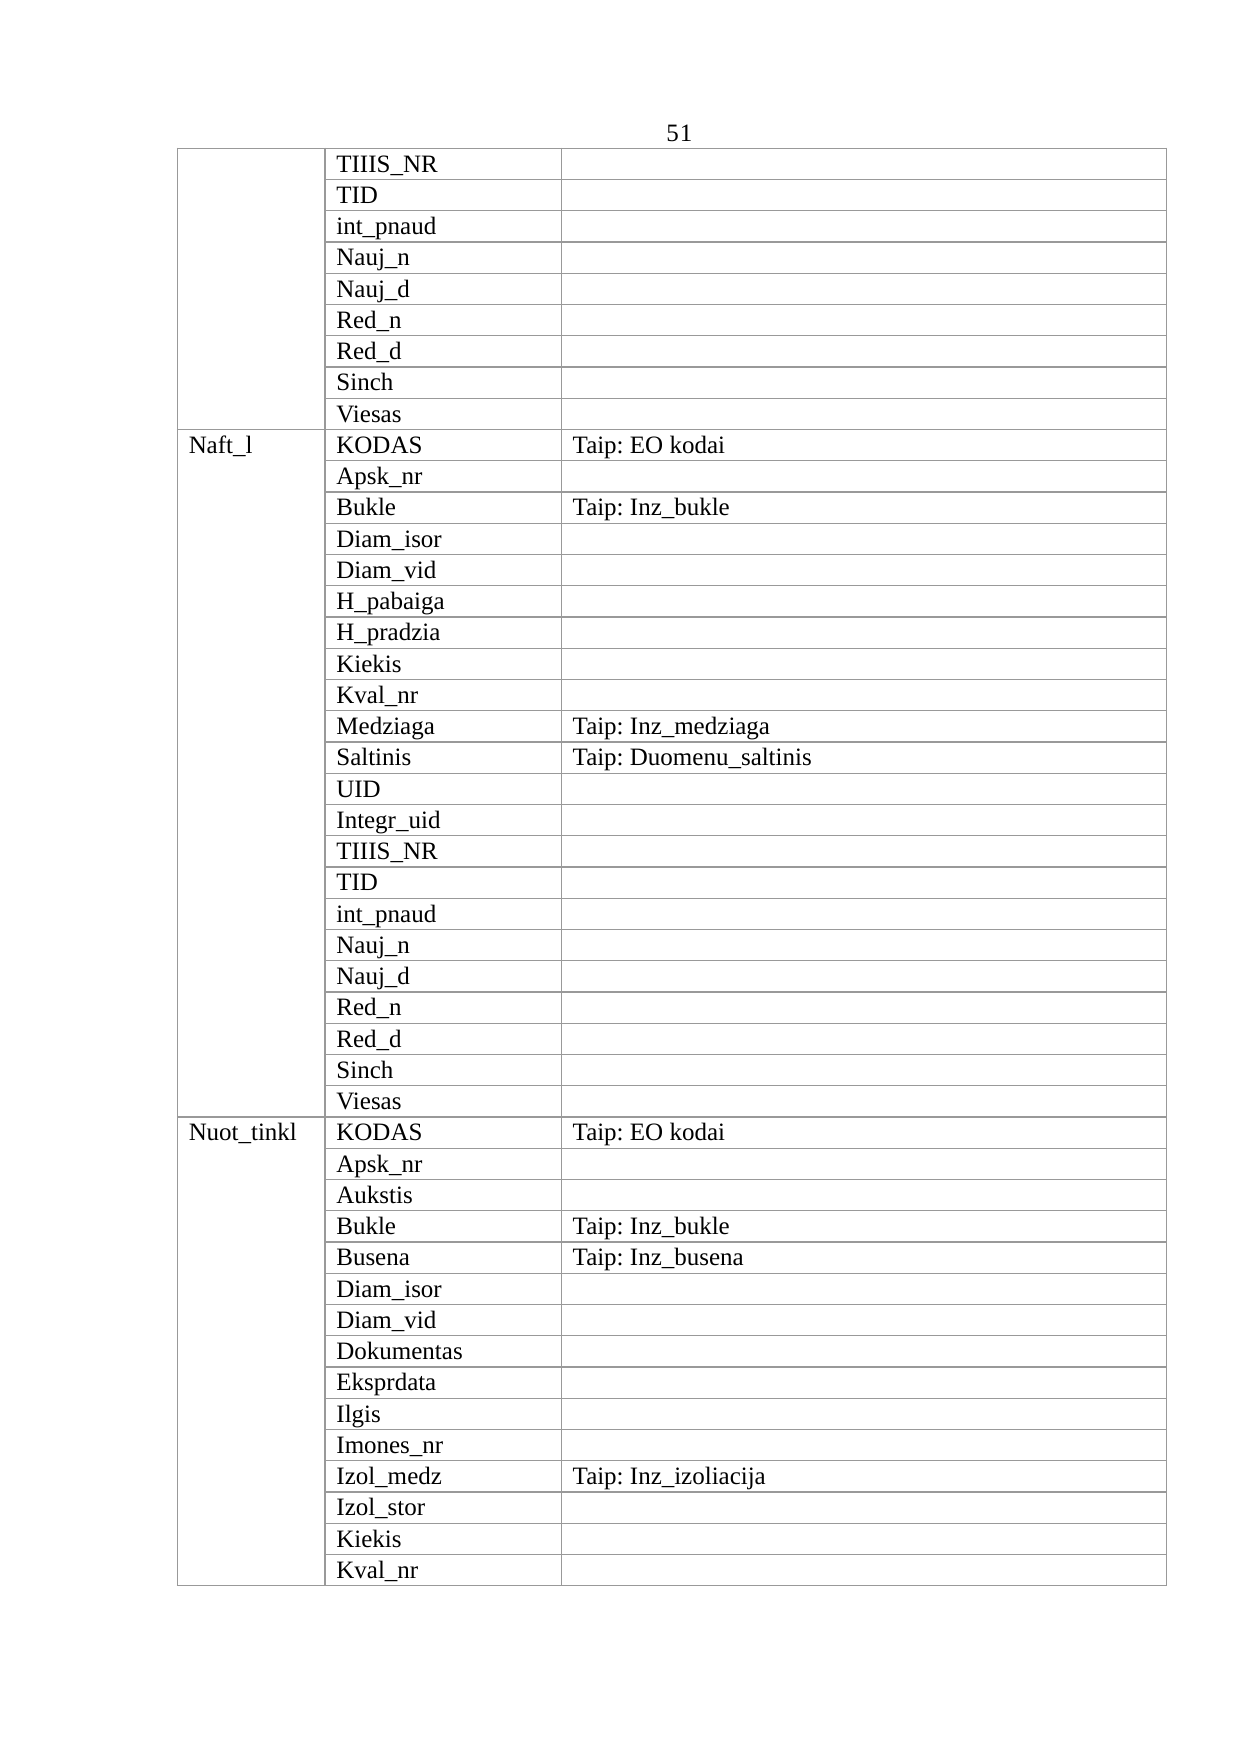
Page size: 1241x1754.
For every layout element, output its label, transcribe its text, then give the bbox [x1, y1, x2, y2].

table_cell Red_n [326, 993, 561, 1023]
table_cell Taip: EO kodai [562, 430, 1166, 460]
table_cell KODAS [326, 1118, 561, 1148]
table_cell [562, 1055, 1166, 1085]
table_cell Diam_isor [326, 524, 561, 554]
table_cell [562, 805, 1166, 835]
table_cell Kval_nr [326, 680, 561, 710]
table_cell [562, 1149, 1166, 1179]
table_cell Red_d [326, 1024, 561, 1054]
table_cell Taip: Inz_bukle [562, 1211, 1166, 1241]
table_cell Nauj_d [326, 961, 561, 991]
table_cell Sinch [326, 368, 561, 398]
table_cell Aukstis [326, 1180, 561, 1210]
table_cell Eksprdata [326, 1368, 561, 1398]
table_cell [562, 649, 1166, 679]
table_cell [562, 368, 1166, 398]
table_cell Taip: EO kodai [562, 1118, 1166, 1148]
table_cell [562, 1555, 1166, 1585]
table_cell int_pnaud [326, 211, 561, 241]
table_cell [562, 680, 1166, 710]
table_cell [562, 555, 1166, 585]
table_cell TIIIS_NR [326, 149, 561, 179]
table_cell Apsk_nr [326, 1149, 561, 1179]
table_cell [562, 1336, 1166, 1366]
table_cell [562, 586, 1166, 616]
table_cell [562, 836, 1166, 866]
table_cell [562, 1524, 1166, 1554]
table_cell [562, 993, 1166, 1023]
table_cell Izol_medz [326, 1461, 561, 1491]
table_cell KODAS [326, 430, 561, 460]
table_cell Busena [326, 1243, 561, 1273]
table_cell Medziaga [326, 711, 561, 741]
table_cell Taip: Inz_bukle [562, 493, 1166, 523]
table_cell Nauj_n [326, 243, 561, 273]
table_cell Sinch [326, 1055, 561, 1085]
table_cell Kiekis [326, 649, 561, 679]
table_cell [562, 211, 1166, 241]
table_cell Viesas [326, 1086, 561, 1116]
table_cell [562, 774, 1166, 804]
table_cell Viesas [326, 399, 561, 429]
table_cell [562, 149, 1166, 179]
table_cell [178, 149, 324, 429]
table_cell [562, 274, 1166, 304]
table_cell Nauj_d [326, 274, 561, 304]
table_cell [562, 180, 1166, 210]
table_cell [562, 1086, 1166, 1116]
table_cell Apsk_nr [326, 461, 561, 491]
table_cell Integr_uid [326, 805, 561, 835]
table_cell Dokumentas [326, 1336, 561, 1366]
table_cell Red_n [326, 305, 561, 335]
table_cell Nuot_tinkl [178, 1118, 324, 1585]
table_cell Bukle [326, 493, 561, 523]
table_cell [562, 1274, 1166, 1304]
table_cell [562, 1493, 1166, 1523]
table_cell [562, 524, 1166, 554]
table_cell TIIIS_NR [326, 836, 561, 866]
table_cell Taip: Duomenu_saltinis [562, 743, 1166, 773]
table_cell TID [326, 180, 561, 210]
table_cell [562, 618, 1166, 648]
table_cell Kiekis [326, 1524, 561, 1554]
table_cell UID [326, 774, 561, 804]
table_cell [562, 1024, 1166, 1054]
table_cell int_pnaud [326, 899, 561, 929]
table_cell Diam_isor [326, 1274, 561, 1304]
table_cell Red_d [326, 336, 561, 366]
table_cell [562, 243, 1166, 273]
table_cell [562, 1305, 1166, 1335]
table_cell [562, 305, 1166, 335]
table_cell [562, 1368, 1166, 1398]
table_cell [562, 899, 1166, 929]
table_cell Bukle [326, 1211, 561, 1241]
table_cell Taip: Inz_izoliacija [562, 1461, 1166, 1491]
table_cell Nauj_n [326, 930, 561, 960]
table_cell Diam_vid [326, 1305, 561, 1335]
table_cell Izol_stor [326, 1493, 561, 1523]
table_cell H_pradzia [326, 618, 561, 648]
table_cell Kval_nr [326, 1555, 561, 1585]
table_cell Saltinis [326, 743, 561, 773]
table_cell [562, 930, 1166, 960]
table_cell [562, 961, 1166, 991]
table_cell [562, 868, 1166, 898]
table_cell Diam_vid [326, 555, 561, 585]
table_cell [562, 336, 1166, 366]
table_cell [562, 1180, 1166, 1210]
table_cell Naft_l [178, 430, 324, 1116]
table_cell Taip: Inz_busena [562, 1243, 1166, 1273]
table_cell H_pabaiga [326, 586, 561, 616]
table_cell TID [326, 868, 561, 898]
table_cell Ilgis [326, 1399, 561, 1429]
table_cell [562, 1399, 1166, 1429]
table_cell Taip: Inz_medziaga [562, 711, 1166, 741]
table_cell [562, 1430, 1166, 1460]
table_cell [562, 399, 1166, 429]
table_cell [562, 461, 1166, 491]
table_cell Imones_nr [326, 1430, 561, 1460]
